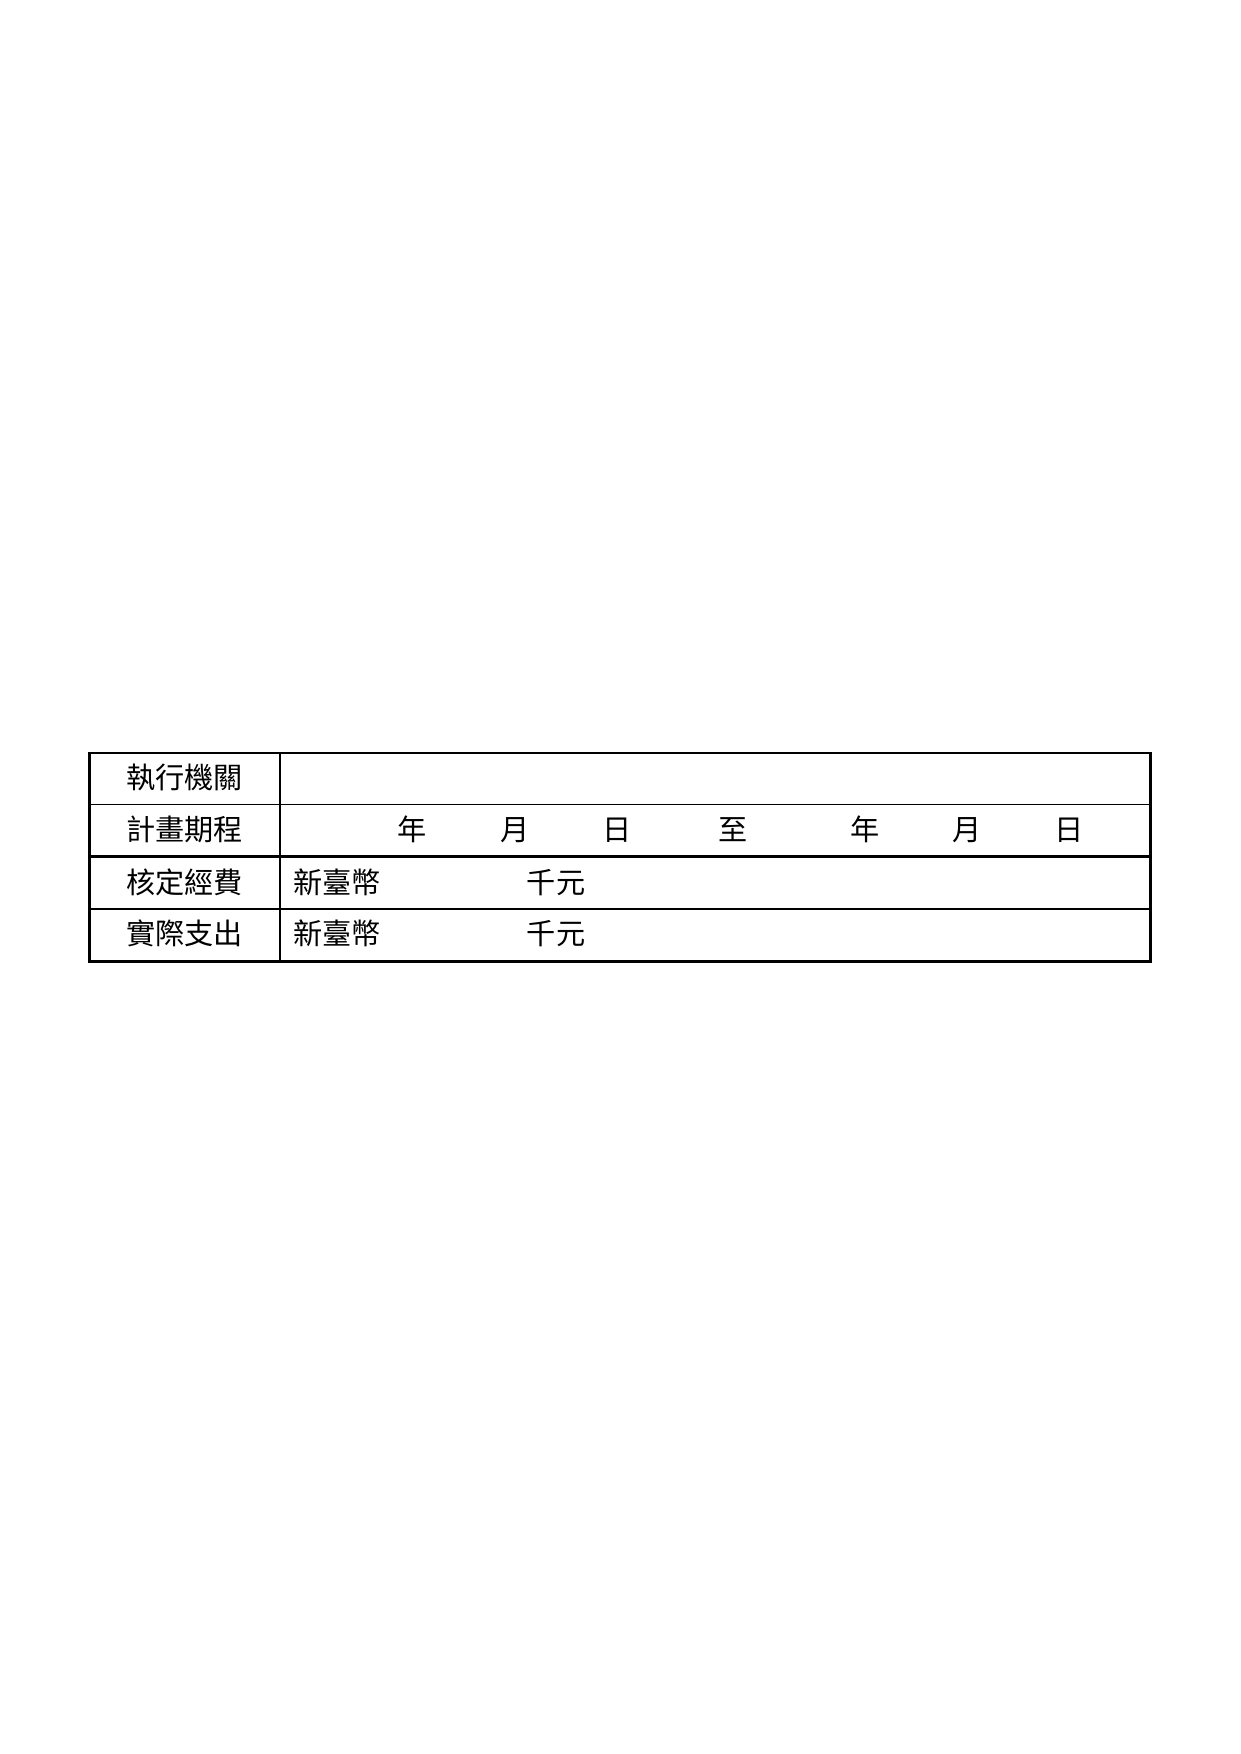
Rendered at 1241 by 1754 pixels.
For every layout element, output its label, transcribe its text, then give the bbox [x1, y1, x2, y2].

table_cell 核定經費 [91, 858, 279, 908]
table_cell 新臺幣 千元 [281, 910, 1149, 960]
table_cell 年 月 日 至 年 月 日 [281, 805, 1149, 855]
table_cell [281, 754, 1149, 803]
table_cell 新臺幣 千元 [281, 858, 1149, 908]
table_cell 計畫期程 [91, 805, 279, 855]
table_cell 執行機關 [91, 754, 279, 803]
table_cell 實際支出 [91, 910, 279, 960]
